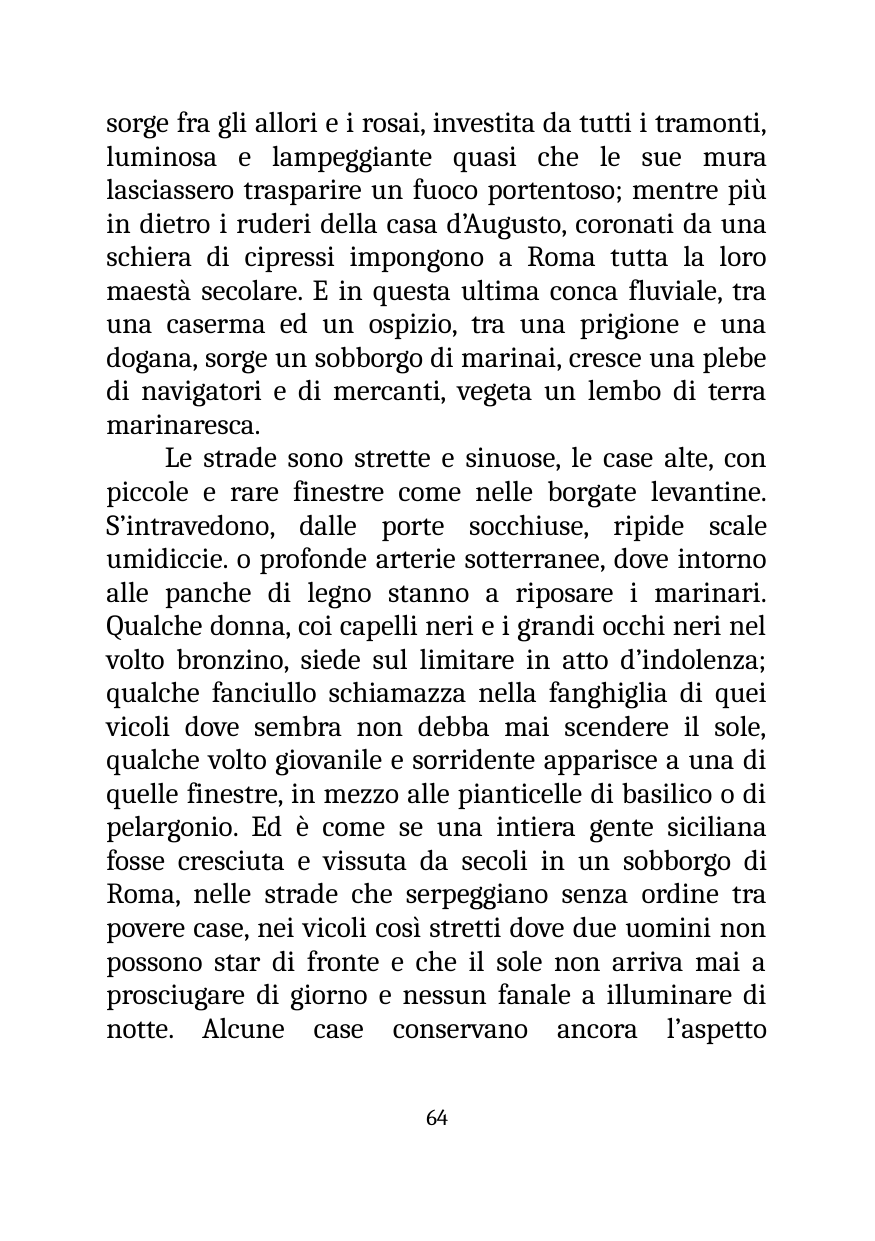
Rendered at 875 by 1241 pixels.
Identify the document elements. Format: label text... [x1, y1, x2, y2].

text Le strade sono strette e sinuose, le case alte, con piccole e rare finestre come nelle borgate levantine. S’intravedono, dalle porte socchiuse, ripide scale umidiccie. o profonde arterie sotterranee, dove intorno alle panche di legno stanno a riposare i marinari. Qualche donna, coi capelli neri e i grandi occhi neri nel volto bronzino, siede sul limitare in atto d’indolenza; qualche fanciullo schiamazza nella fanghiglia di quei vicoli dove sembra non debba mai scendere il sole, qualche volto giovanile e sorridente apparisce a una di quelle finestre, in mezzo alle pianticelle di basilico o di pelargonio. Ed è come se una intiera gente siciliana fosse cresciuta e vissuta da secoli in un sobborgo di Roma, nelle strade che serpeggiano senza ordine tra povere case, nei vicoli così stretti dove due uomini non possono star di fronte e che il sole non arriva mai a prosciugare di giorno e nessun fanale a illuminare di notte. Alcune case conservano ancora l’aspetto [106, 442, 768, 1045]
text sorge fra gli allori e i rosai, investita da tutti i tramonti, luminosa e lampeggiante quasi che le sue mura lasciassero trasparire un fuoco portentoso; mentre più in dietro i ruderi della casa d’Augusto, coronati da una schiera di cipressi impongono a Roma tutta la loro maestà secolare. E in questa ultima conca fluviale, tra una caserma ed un ospizio, tra una prigione e una dogana, sorge un sobborgo di marinai, cresce una plebe di navigatori e di mercanti, vegeta un lembo di terra marinaresca. [106, 106, 768, 442]
